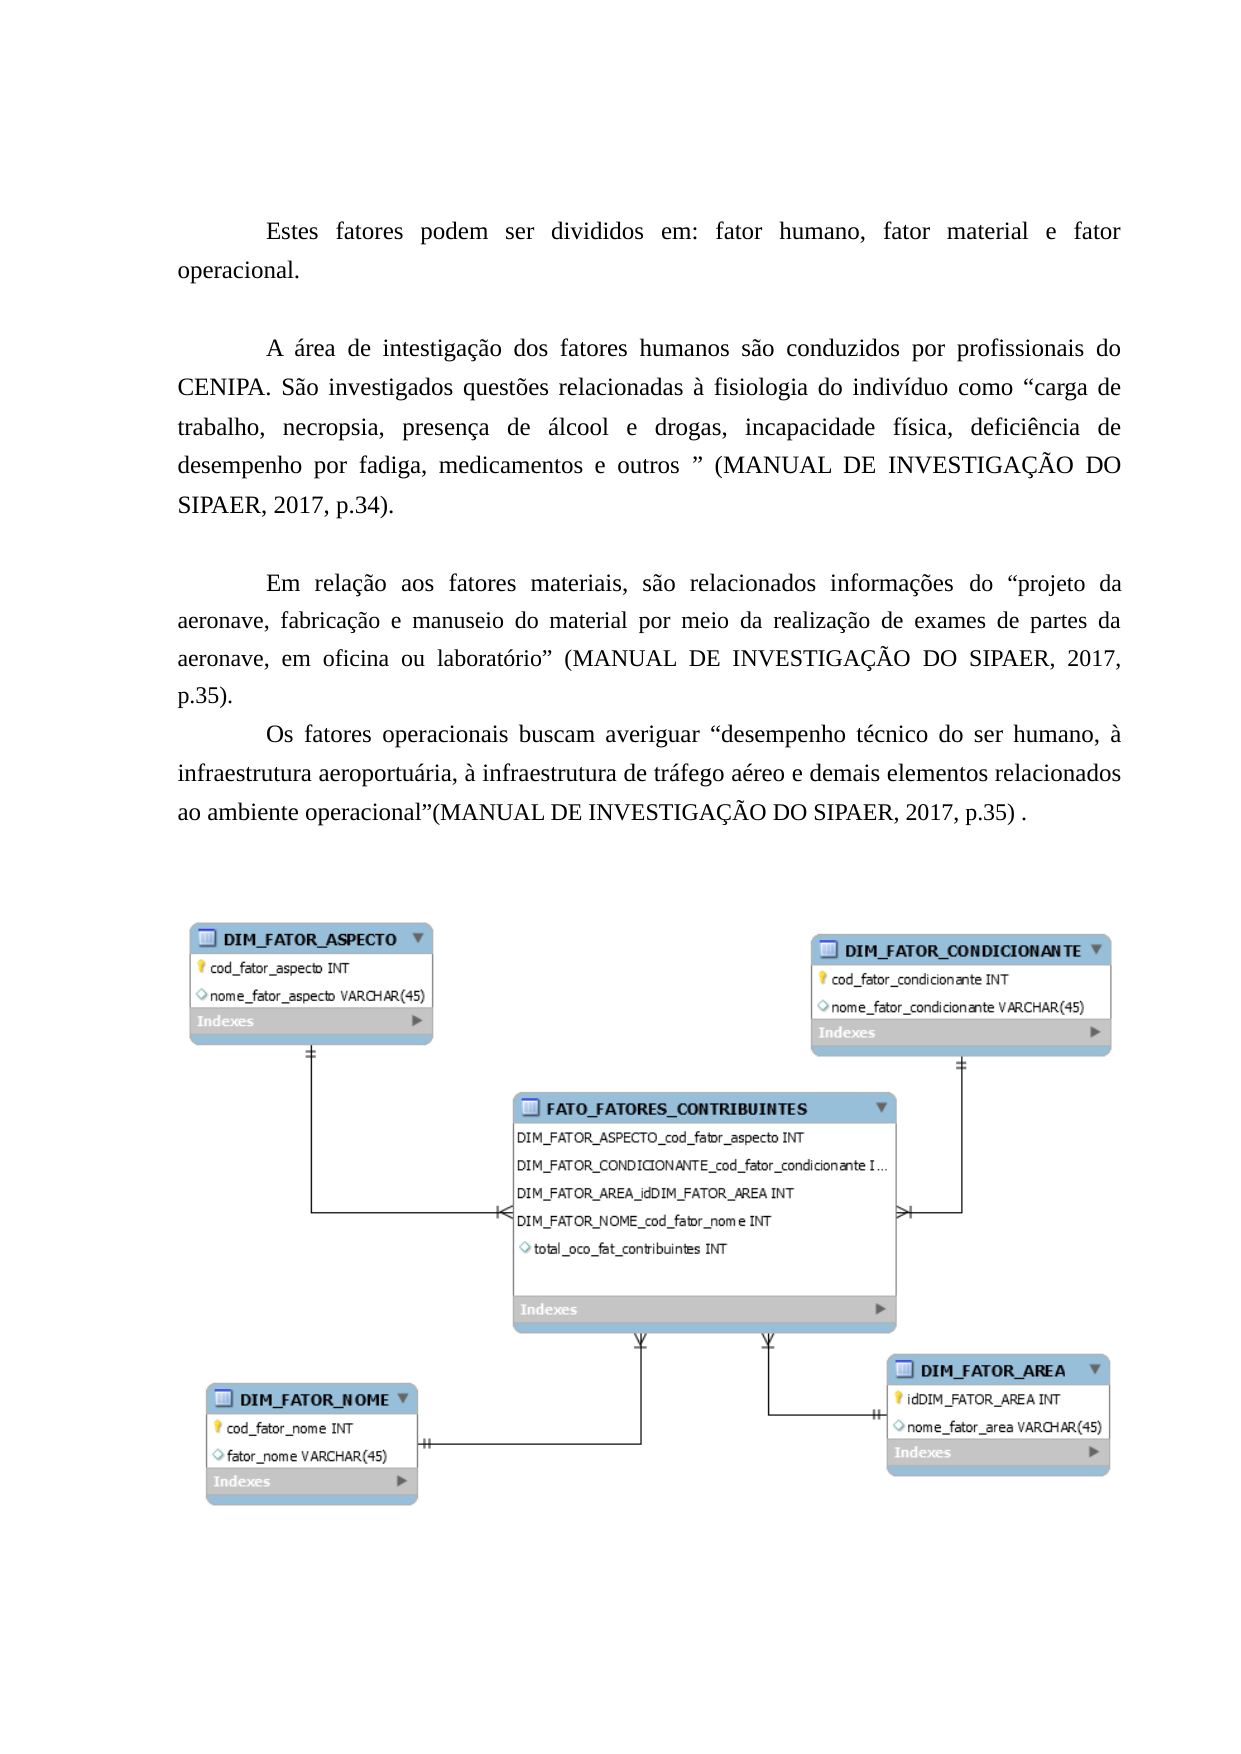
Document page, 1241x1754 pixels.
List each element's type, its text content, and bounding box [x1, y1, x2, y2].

text Estes fatores podem ser divididos em: fator humano, fator material e fator operacional. [177, 216, 1122, 284]
picture [177, 911, 1122, 1507]
text Os fatores operacionais buscam averiguar “desempenho técnico do ser humano, à infraestrutura aeroportuária, à infraestrutura de tráfego aéreo e demais elementos relacionados ao ambiente operacional”(MANUAL DE INVESTIGAÇÃO DO SIPAER, 2017, p.35) . [177, 719, 1122, 826]
text Em relação aos fatores materiais, são relacionados informações do “projeto da aeronave, fabricação e manuseio do material por meio da realização de exames de partes da aeronave, em oficina ou laboratório” (MANUAL DE INVESTIGAÇÃO DO SIPAER, 2017, p.35). [177, 568, 1122, 709]
text A área de intestigação dos fatores humanos são conduzidos por profissionais do CENIPA. São investigados questões relacionadas à fisiologia do indivíduo como “carga de trabalho, necropsia, presença de álcool e drogas, incapacidade física, deficiência de desempenho por fadiga, medicamentos e outros ” (MANUAL DE INVESTIGAÇÃO DO SIPAER, 2017, p.34). [177, 333, 1122, 518]
